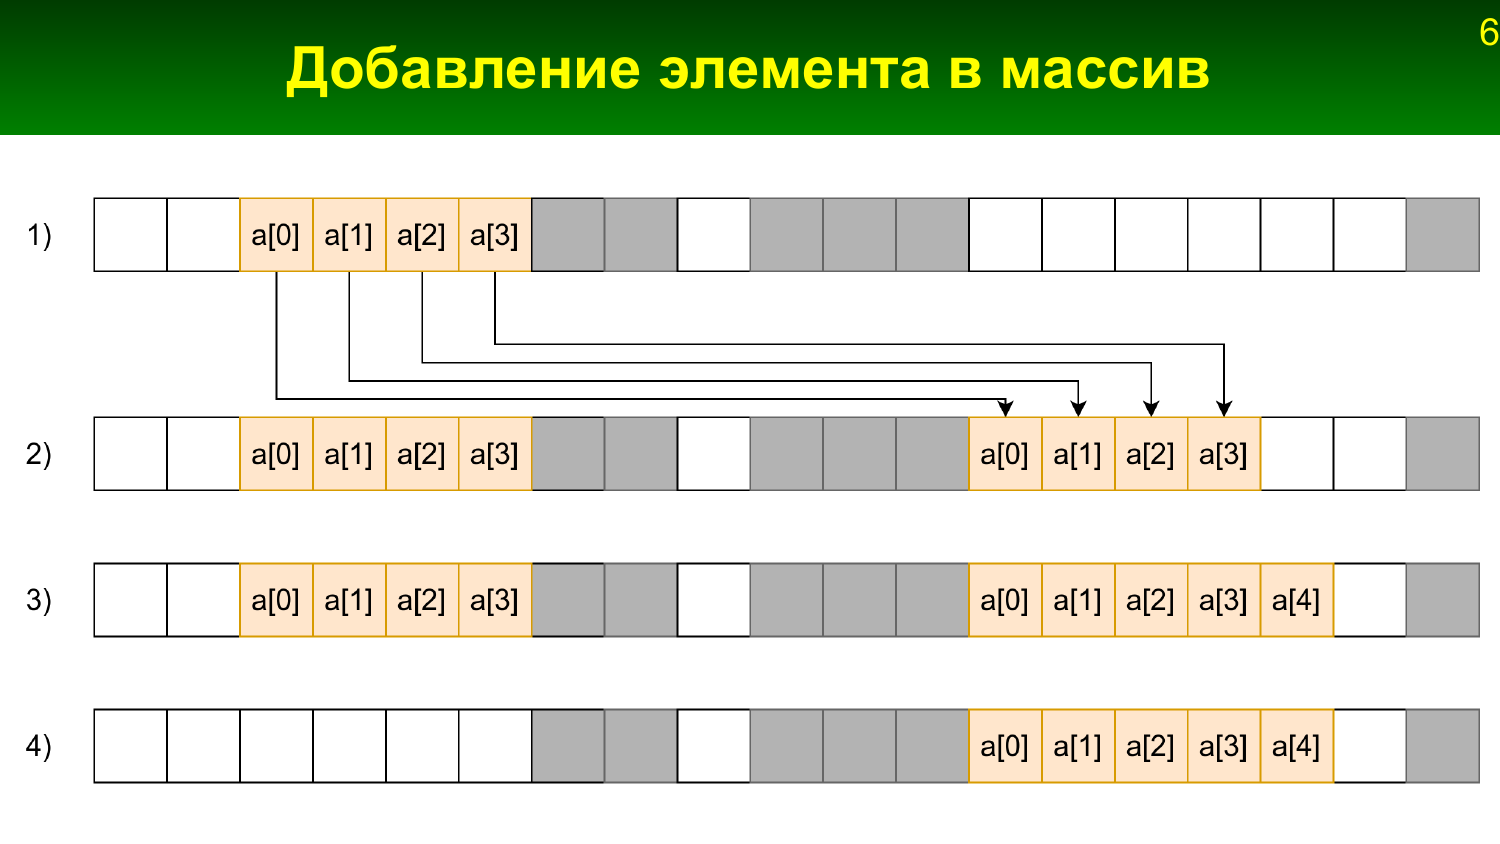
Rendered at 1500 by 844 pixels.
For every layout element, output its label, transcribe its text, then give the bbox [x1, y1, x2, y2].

title Добавление элемента в массив [75, 0, 1426, 130]
picture [11, 188, 1489, 794]
